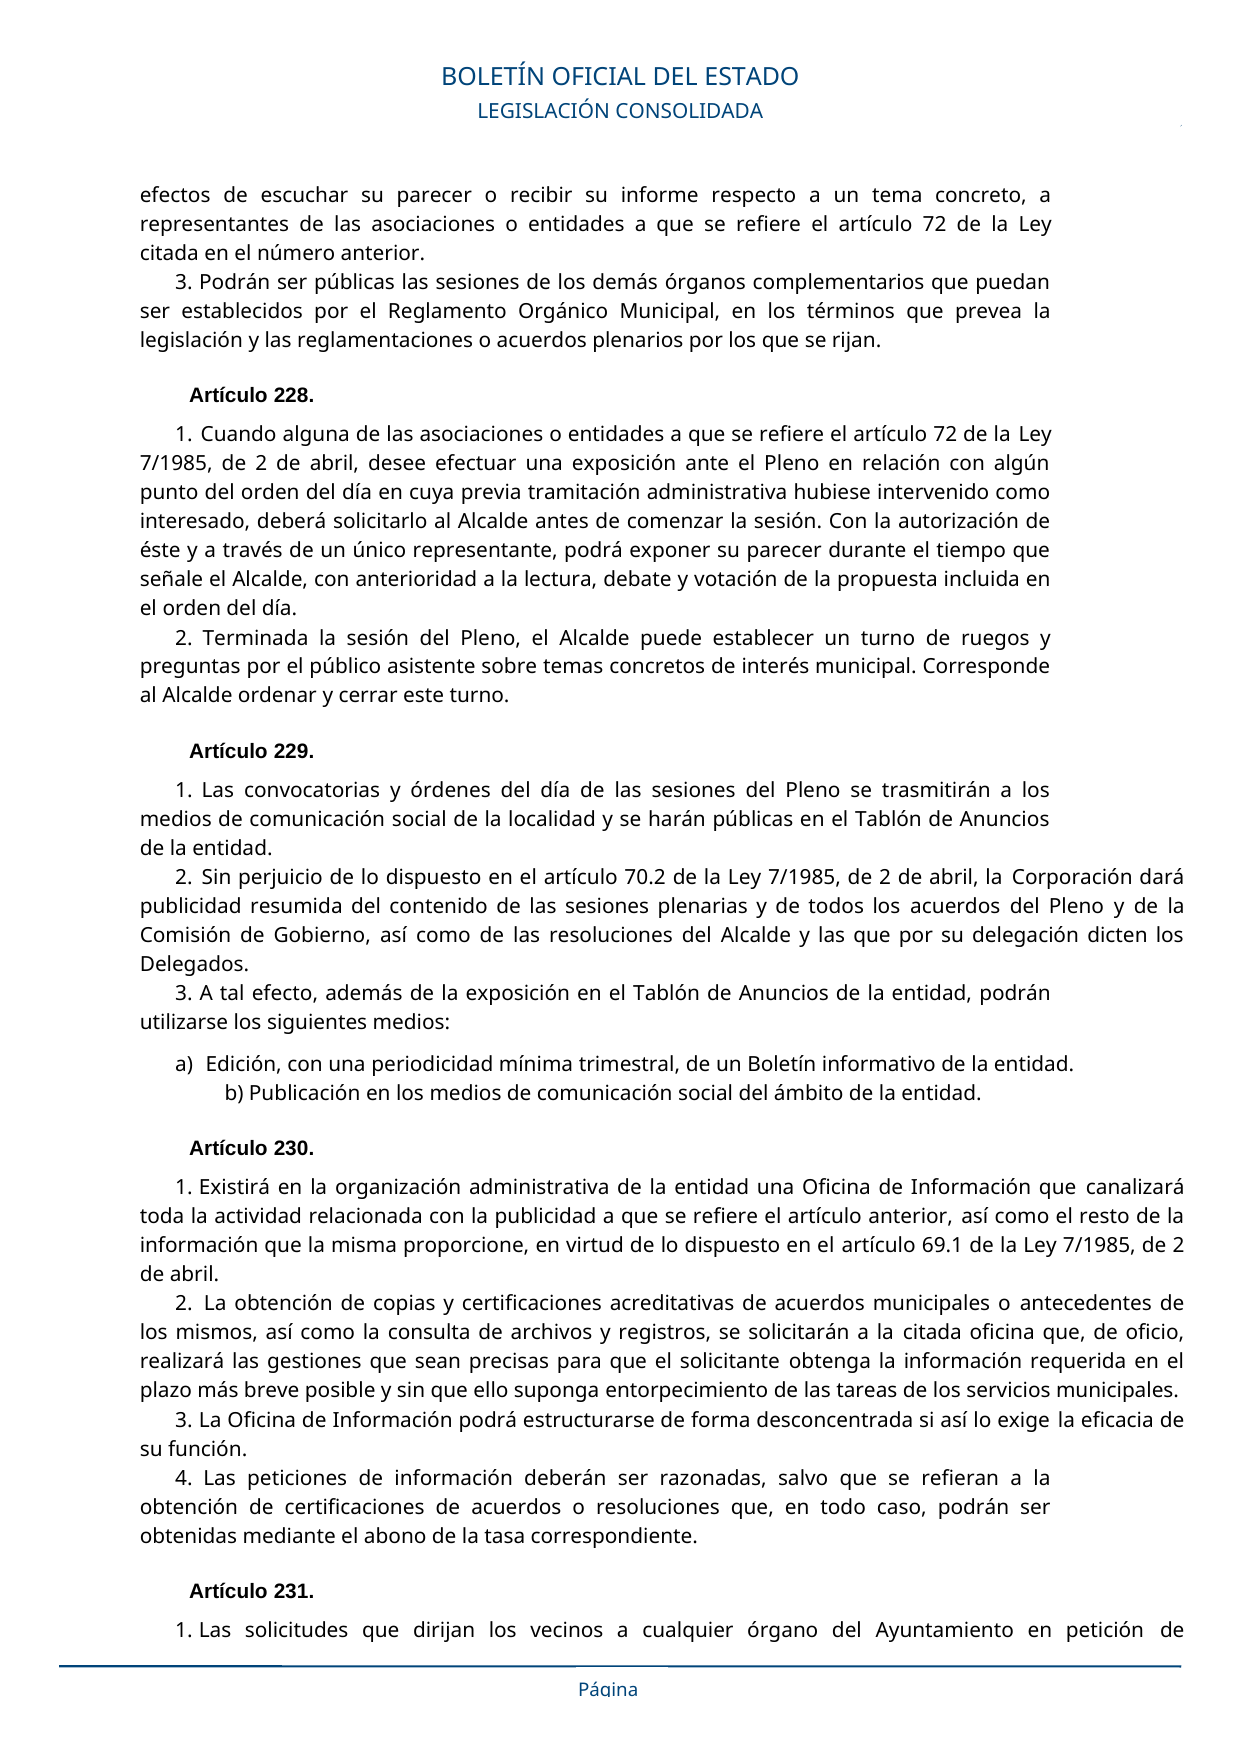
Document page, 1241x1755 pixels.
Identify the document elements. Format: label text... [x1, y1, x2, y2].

list La obtención de copias y certificaciones acreditativas de acuerdos municipales o antecedentes de los mismos, así como la consulta de archivos y registros, se solicitarán a la citada oficina que, de oficio, realizará las gestiones que sean precisas para que el solicitante obtenga la información requerida en el plazo más breve posible y sin que ello suponga entorpecimiento de las tareas de los servicios municipales. [139, 1288, 1184, 1404]
list Existirá en la organización administrativa de la entidad una Oficina de Información que canalizará toda la actividad relacionada con la publicidad a que se refiere el artículo anterior, así como el resto de la información que la misma proporcione, en virtud de lo dispuesto en el artículo 69.1 de la Ley 7/1985, de 2 de abril. [139, 1172, 1184, 1288]
subtitle Artículo 228. [189, 383, 1184, 407]
subtitle Artículo 230. [189, 1136, 1184, 1160]
list La Oficina de Información podrá estructurarse de forma desconcentrada si así lo exige la eficacia de su función. [139, 1405, 1184, 1462]
list Edición, con una periodicidad mínima trimestral, de un Boletín informativo de la entidad. [139, 1049, 1184, 1077]
list Cuando alguna de las asociaciones o entidades a que se refiere el artículo 72 de la Ley 7/1985, de 2 de abril, desee efectuar una exposición ante el Pleno en relación con algún punto del orden del día en cuya previa tramitación administrativa hubiese intervenido como interesado, deberá solicitarlo al Alcalde antes de comenzar la sesión. Con la autorización de éste y a través de un único representante, podrá exponer su parecer durante el tiempo que señale el Alcalde, con anterioridad a la lectura, debate y votación de la propuesta incluida en el orden del día. [139, 419, 1052, 622]
text efectos de escuchar su parecer o recibir su informe respecto a un tema concreto, a representantes de las asociaciones o entidades a que se refiere el artículo 72 de la Ley citada en el número anterior. [139, 180, 1052, 267]
list Las convocatorias y órdenes del día de las sesiones del Pleno se trasmitirán a los medios de comunicación social de la localidad y se harán públicas en el Tablón de Anuncios de la entidad. [139, 775, 1052, 861]
list Podrán ser públicas las sesiones de los demás órganos complementarios que puedan ser establecidos por el Reglamento Orgánico Municipal, en los términos que prevea la legislación y las reglamentaciones o acuerdos plenarios por los que se rijan. [139, 267, 1052, 354]
list Las peticiones de información deberán ser razonadas, salvo que se refieran a la obtención de certificaciones de acuerdos o resoluciones que, en todo caso, podrán ser obtenidas mediante el abono de la tasa correspondiente. [139, 1463, 1052, 1549]
list A tal efecto, además de la exposición en el Tablón de Anuncios de la entidad, podrán utilizarse los siguientes medios: [139, 978, 1052, 1036]
subtitle Artículo 229. [189, 739, 1184, 763]
list Terminada la sesión del Pleno, el Alcalde puede establecer un turno de ruegos y preguntas por el público asistente sobre temas concretos de interés municipal. Corresponde al Alcalde ordenar y cerrar este turno. [139, 623, 1052, 709]
list Sin perjuicio de lo dispuesto en el artículo 70.2 de la Ley 7/1985, de 2 de abril, la Corporación dará publicidad resumida del contenido de las sesiones plenarias y de todos los acuerdos del Pleno y de la Comisión de Gobierno, así como de las resoluciones del Alcalde y las que por su delegación dicten los Delegados. [139, 862, 1184, 977]
list Las solicitudes que dirijan los vecinos a cualquier órgano del Ayuntamiento en petición de [139, 1615, 1184, 1643]
list Publicación en los medios de comunicación social del ámbito de la entidad. [224, 1078, 1184, 1106]
subtitle Artículo 231. [189, 1579, 1184, 1603]
